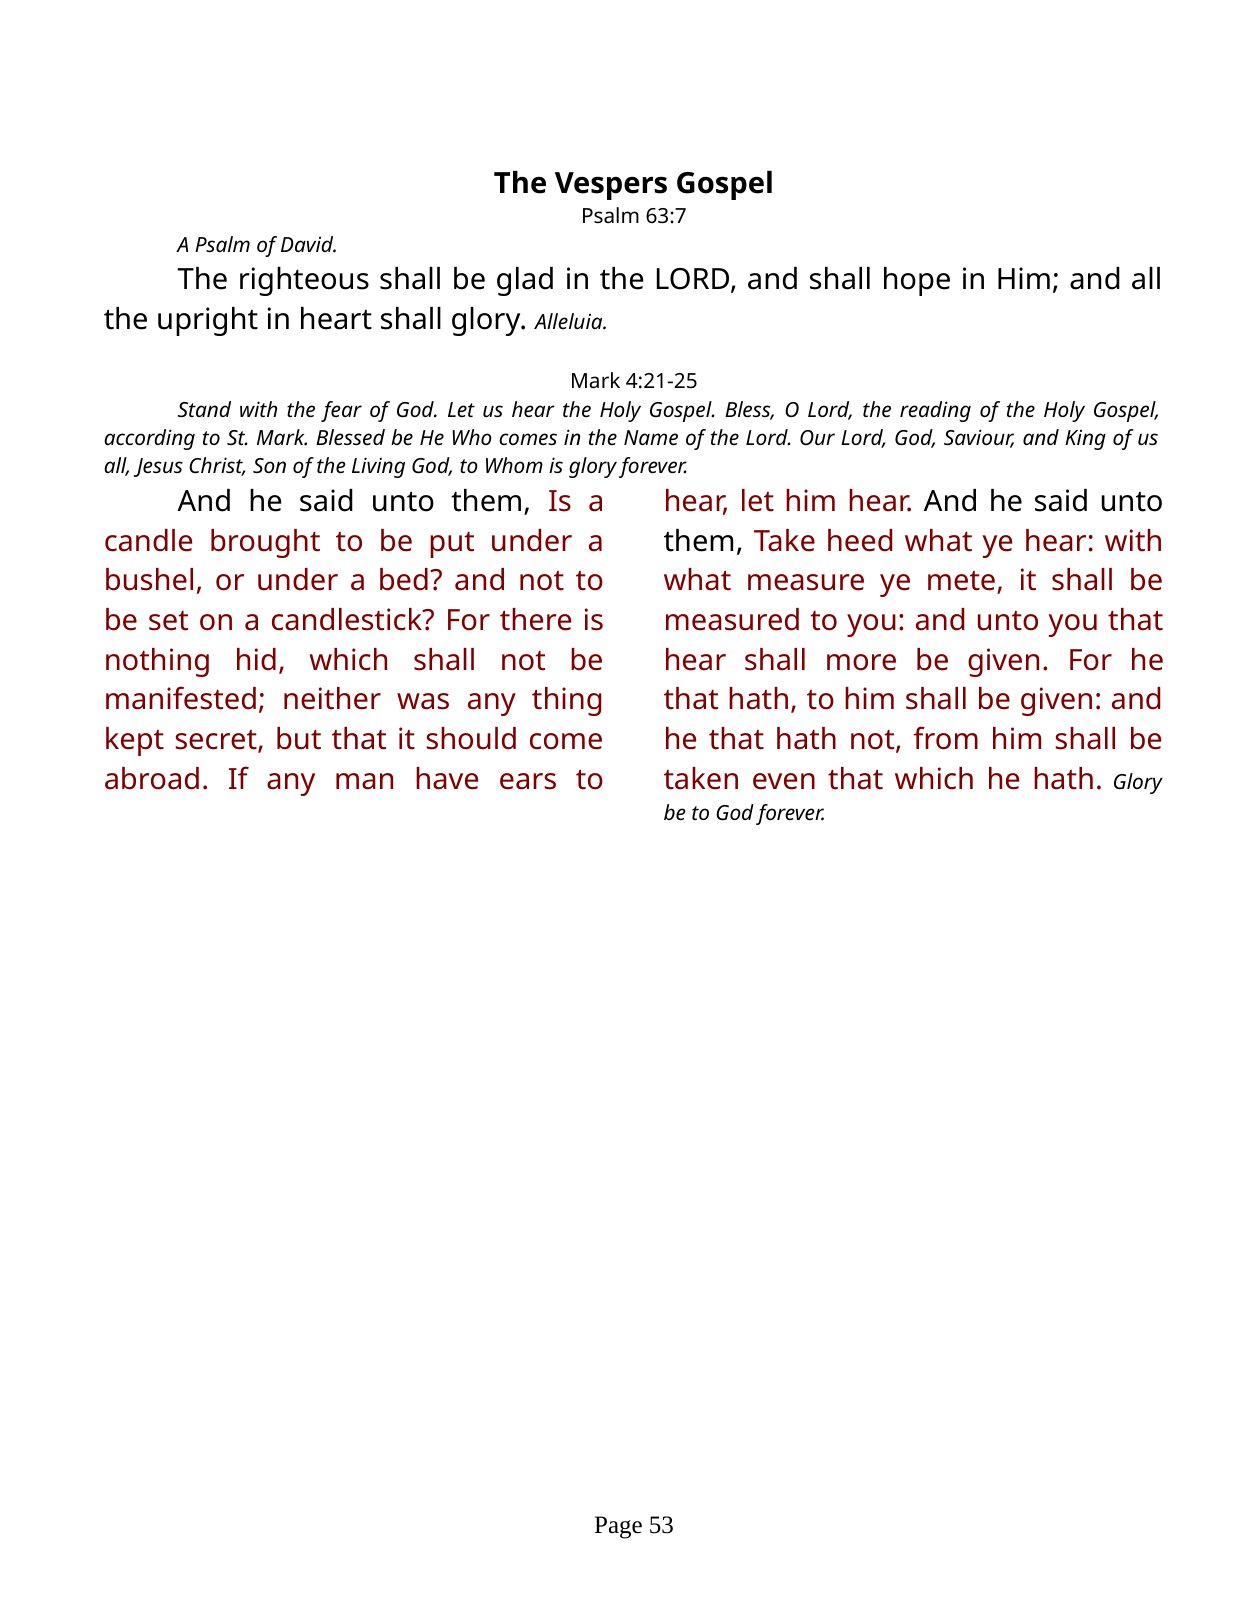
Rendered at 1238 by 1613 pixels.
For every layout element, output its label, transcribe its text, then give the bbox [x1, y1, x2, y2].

text The righteous shall be glad in the LORD, and shall hope in Him; and all the upright in heart shall glory. Alleluia. [103, 258, 1164, 338]
text Stand with the fear of God. Let us hear the Holy Gospel. Bless, O Lord, the reading of the Holy Gospel, according to St. Mark. Blessed be He Who comes in the Name of the Lord. Our Lord, God, Saviour, and King of us all, Jesus Christ, Son of the Living God, to Whom is glory forever. [103, 395, 1164, 480]
text Psalm 63:7 [103, 202, 1164, 230]
text A Psalm of David. [103, 230, 1164, 258]
text hear, let him hear. And he said unto them, Take heed what ye hear: with what measure ye mete, it shall be measured to you: and unto you that hear shall more be given. For he that hath, to him shall be given: and he that hath not, from him shall be taken even that which he hath. Glory be to God forever. [663, 480, 1164, 826]
text And he said unto them, Is a candle brought to be put under a bushel, or under a bed? and not to be set on a candlestick? For there is nothing hid, which shall not be manifested; neither was any thing kept secret, but that it should come abroad. If any man have ears to [103, 480, 604, 798]
text Mark 4:21-25 [103, 366, 1164, 395]
text The Vespers Gospel [103, 162, 1164, 202]
